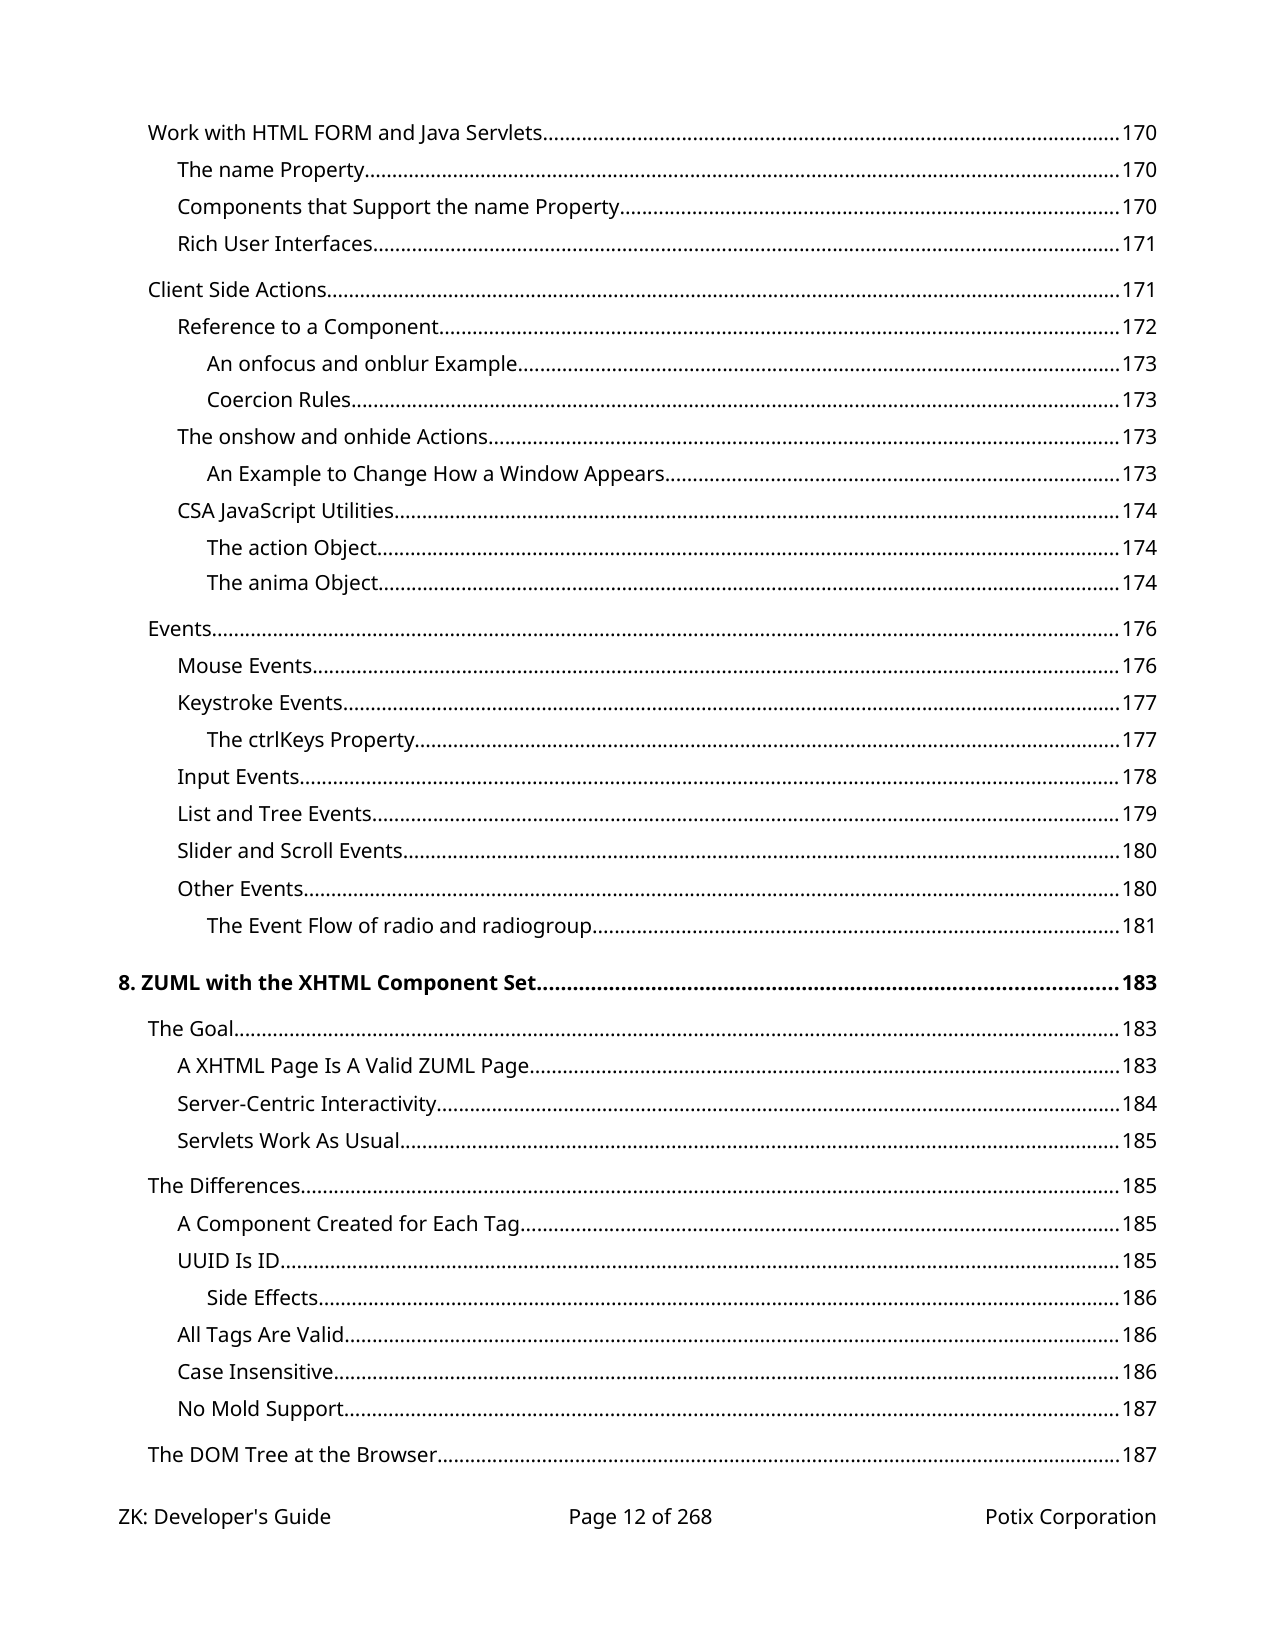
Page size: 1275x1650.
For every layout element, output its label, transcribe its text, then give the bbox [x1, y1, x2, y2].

text Server-Centric Interactivity 184 [177, 1089, 1157, 1117]
text The Goal 183 [148, 1014, 1157, 1043]
text Client Side Actions 171 [148, 275, 1157, 303]
text Side Effects 186 [207, 1283, 1157, 1311]
text The name Property 170 [177, 155, 1157, 183]
text List and Tree Events 179 [177, 799, 1157, 828]
text Servlets Work As Usual 185 [177, 1126, 1157, 1154]
text An onfocus and onblur Example 173 [207, 349, 1157, 378]
text Input Events 178 [177, 762, 1157, 791]
text CSA JavaScript Utilities 174 [177, 496, 1157, 524]
text Rich User Interfaces 171 [177, 229, 1157, 258]
text The Event Flow of radio and radiogroup 181 [207, 911, 1157, 939]
text Other Events 180 [177, 874, 1157, 902]
text Reference to a Component 172 [177, 312, 1157, 341]
text A XHTML Page Is A Valid ZUML Page 183 [177, 1052, 1157, 1080]
text A Component Created for Each Tag 185 [177, 1209, 1157, 1237]
text Coercion Rules 173 [207, 385, 1157, 413]
text Mouse Events 176 [177, 651, 1157, 679]
text Slider and Scroll Events 180 [177, 837, 1157, 865]
text The DOM Tree at the Browser 187 [148, 1440, 1157, 1468]
text All Tags Are Valid 186 [177, 1320, 1157, 1348]
text Components that Support the name Property 170 [177, 192, 1157, 221]
text No Mold Support 187 [177, 1394, 1157, 1422]
text The onshow and onhide Actions 173 [177, 422, 1157, 450]
text The Differences 185 [148, 1172, 1157, 1200]
text 8. ZUML with the XHTML Component Set 183 [118, 968, 1157, 997]
text Case Insensitive 186 [177, 1357, 1157, 1385]
text Work with HTML FORM and Java Servlets 170 [148, 118, 1157, 146]
text The ctrlKeys Property 177 [207, 725, 1157, 754]
text Keystroke Events 177 [177, 688, 1157, 717]
text Events 176 [148, 614, 1157, 642]
text An Example to Change How a Window Appears 173 [207, 459, 1157, 487]
text The anima Object 174 [207, 568, 1157, 596]
text UUID Is ID 185 [177, 1246, 1157, 1274]
text The action Object 174 [207, 533, 1157, 561]
